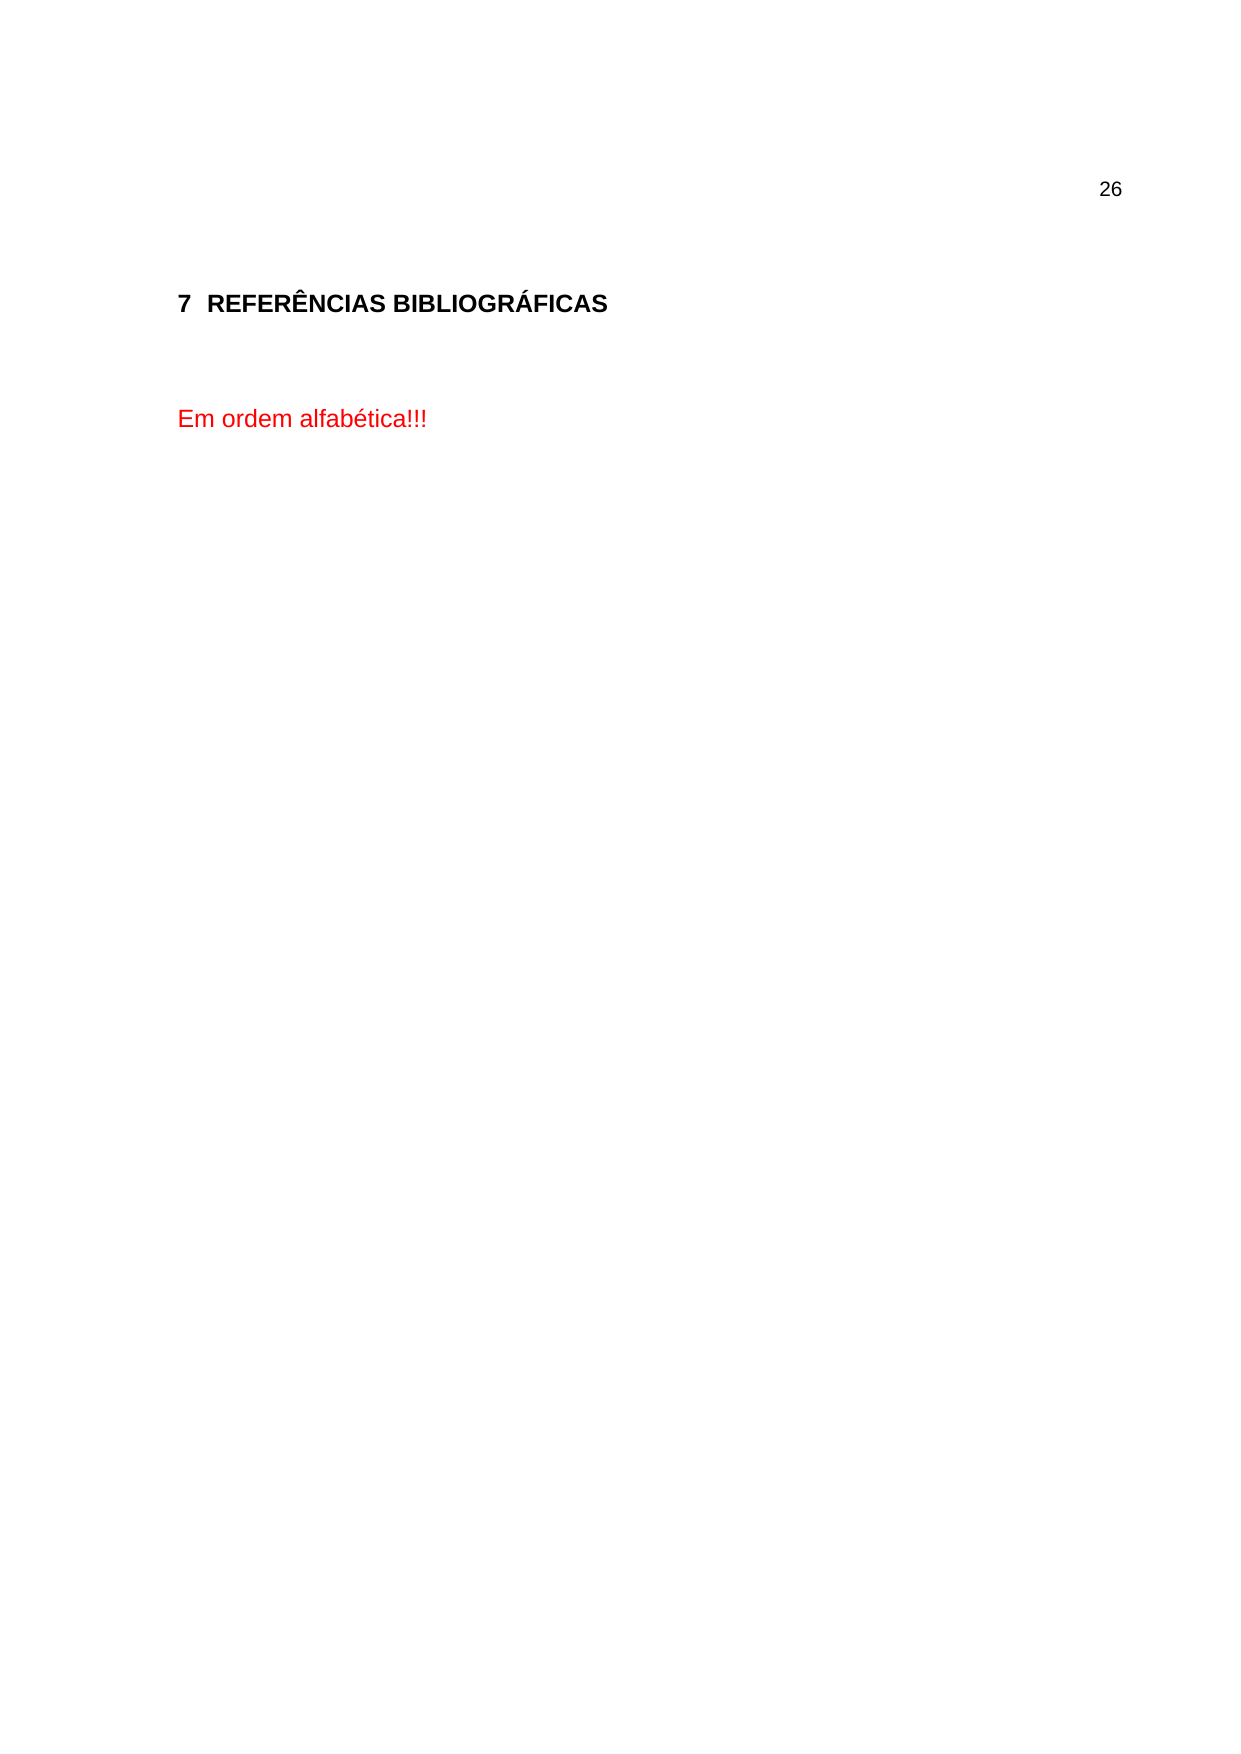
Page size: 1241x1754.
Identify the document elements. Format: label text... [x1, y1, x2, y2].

text Em ordem alfabética!!! [177, 404, 1122, 433]
subtitle REFERÊNCIAS BIBLIOGRÁFICAS [177, 289, 1122, 318]
